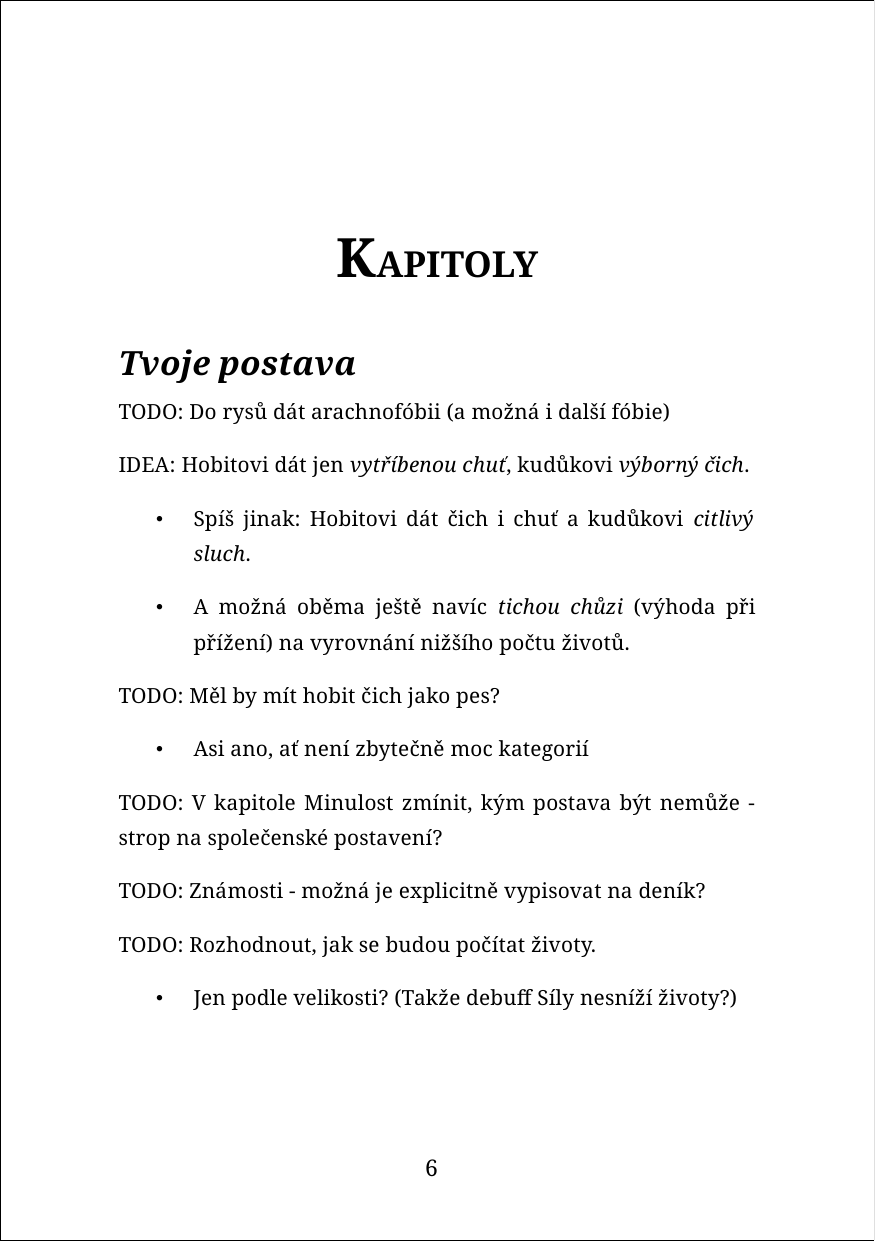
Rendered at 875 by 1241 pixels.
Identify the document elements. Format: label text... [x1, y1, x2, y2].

list Jen podle velikosti? (Takže debuff Síly nesníží životy?) [156, 983, 756, 1011]
text TODO: Do rysů dát arachnofóbii (a možná i další fóbie) [118, 397, 756, 426]
text IDEA: Hobitovi dát jen vytříbenou chuť, kudůkovi výborný čich. [118, 451, 756, 479]
text TODO: Známosti - možná je explicitně vypisovat na deník? [118, 876, 756, 905]
subtitle Tvoje postava [118, 340, 756, 386]
text TODO: V kapitole Minulost zmínit, kým postava být nemůže - strop na společenské postavení? [118, 788, 756, 852]
list Asi ano, ať není zbytečně moc kategorií [156, 734, 756, 763]
text TODO: Měl by mít hobit čich jako pes? [118, 681, 756, 710]
list A možná oběma ještě navíc tichou chůzi (výhoda při přížení) na vyrovnání nižšího počtu životů. [156, 592, 756, 656]
text TODO: Rozhodnout, jak se budou počítat životy. [118, 930, 756, 958]
list Spíš jinak: Hobitovi dát čich i chuť a kudůkovi citlivý sluch. [156, 504, 756, 568]
subtitle Kapitoly [118, 219, 756, 293]
